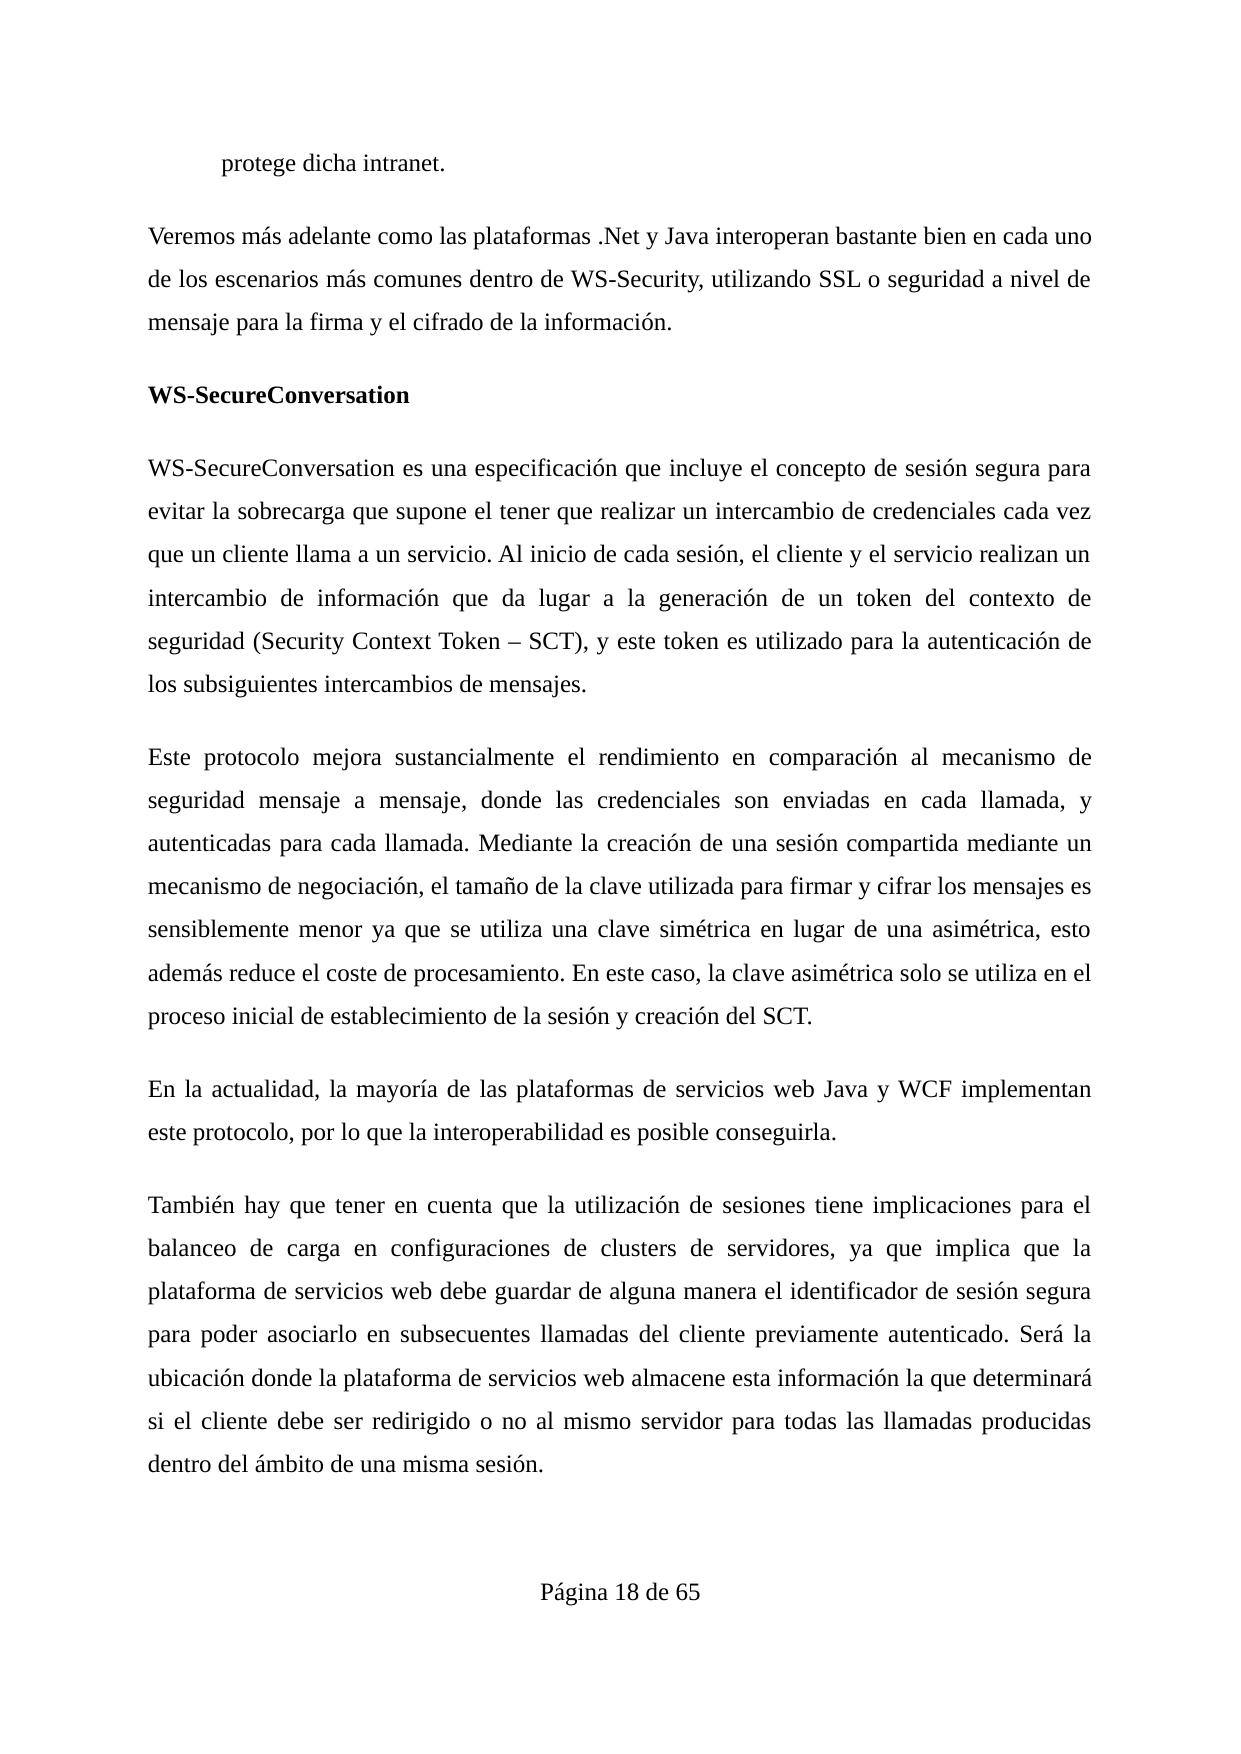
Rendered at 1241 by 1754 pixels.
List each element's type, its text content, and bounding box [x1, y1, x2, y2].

text Veremos más adelante como las plataformas .Net y Java interoperan bastante bien en cada uno de los escenarios más comunes dentro de WS-Security, utilizando SSL o seguridad a nivel de mensaje para la firma y el cifrado de la información. [148, 221, 1093, 336]
text WS-SecureConversation es una especificación que incluye el concepto de sesión segura para evitar la sobrecarga que supone el tener que realizar un intercambio de credenciales cada vez que un cliente llama a un servicio. Al inicio de cada sesión, el cliente y el servicio realizan un intercambio de información que da lugar a la generación de un token del contexto de seguridad (Security Context Token – SCT), y este token es utilizado para la autenticación de los subsiguientes intercambios de mensajes. [148, 453, 1093, 698]
text WS-SecureConversation [148, 380, 1093, 409]
text En la actualidad, la mayoría de las plataformas de servicios web Java y WCF implementan este protocolo, por lo que la interoperabilidad es posible conseguirla. [148, 1074, 1093, 1146]
text También hay que tener en cuenta que la utilización de sesiones tiene implicaciones para el balanceo de carga en configuraciones de clusters de servidores, ya que implica que la plataforma de servicios web debe guardar de alguna manera el identificador de sesión segura para poder asociarlo en subsecuentes llamadas del cliente previamente autenticado. Será la ubicación donde la plataforma de servicios web almacene esta información la que determinará si el cliente debe ser redirigido o no al mismo servidor para todas las llamadas producidas dentro del ámbito de una misma sesión. [148, 1190, 1093, 1478]
text Este protocolo mejora sustancialmente el rendimiento en comparación al mecanismo de seguridad mensaje a mensaje, donde las credenciales son enviadas en cada llamada, y autenticadas para cada llamada. Mediante la creación de una sesión compartida mediante un mecanismo de negociación, el tamaño de la clave utilizada para firmar y cifrar los mensajes es sensiblemente menor ya que se utiliza una clave simétrica en lugar de una asimétrica, esto además reduce el coste de procesamiento. En este caso, la clave asimétrica solo se utiliza en el proceso inicial de establecimiento de la sesión y creación del SCT. [148, 742, 1093, 1029]
list protege dicha intranet. [192, 148, 1093, 176]
